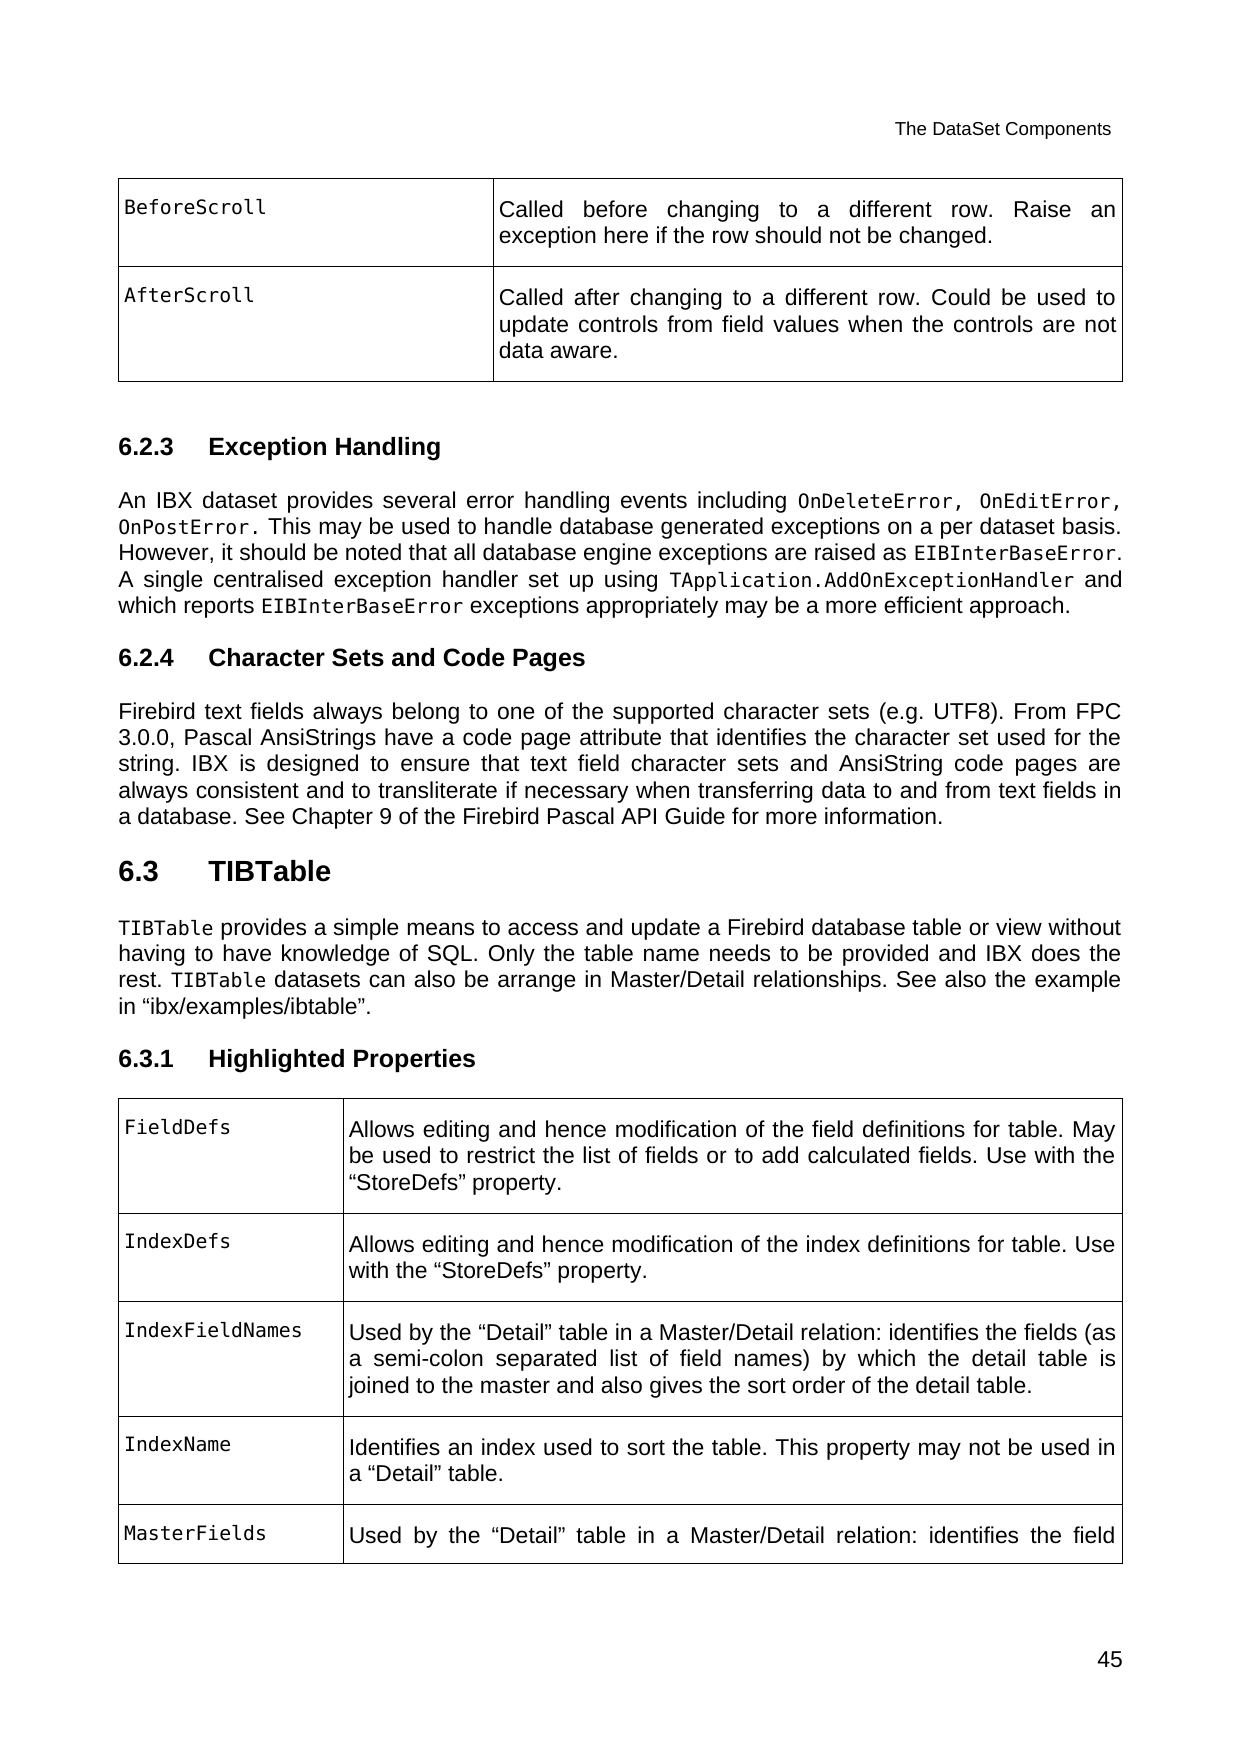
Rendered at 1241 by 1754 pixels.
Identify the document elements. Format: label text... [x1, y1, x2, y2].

table_cell AfterScroll [119, 267, 493, 381]
text An IBX dataset provides several error handling events including OnDeleteError, OnEditError, OnPostError. This may be used to handle database generated exceptions on a per dataset basis. However, it should be noted that all database engine exceptions are raised as EIBInterBaseError. A single centralised exception handler set up using TApplication.AddOnExceptionHandler and which reports EIBInterBaseError exceptions appropriately may be a more efficient approach. [118, 487, 1122, 618]
table_cell Called before changing to a different row. Raise an exception here if the row should not be changed. [494, 179, 1122, 266]
table_cell Allows editing and hence modification of the index definitions for table. Use with the “StoreDefs” property. [344, 1214, 1122, 1301]
subtitle Highlighted Properties [118, 1044, 1122, 1073]
subtitle Exception Handling [118, 432, 1122, 461]
subtitle TIBTable [118, 854, 1122, 888]
table_cell Used by the “Detail” table in a Master/Detail relation: identifies the field [344, 1505, 1122, 1562]
table_cell Identifies an index used to sort the table. This property may not be used in a “Detail” table. [344, 1417, 1122, 1504]
subtitle Character Sets and Code Pages [118, 643, 1122, 672]
table_header FieldDefs [119, 1099, 343, 1213]
table_cell IndexDefs [119, 1214, 343, 1301]
table_cell IndexName [119, 1417, 343, 1504]
text TIBTable provides a simple means to access and update a Firebird database table or view without having to have knowledge of SQL. Only the table name needs to be provided and IBX does the rest. TIBTable datasets can also be arrange in Master/Detail relationships. See also the example in “ibx/examples/ibtable”. [118, 913, 1122, 1019]
text Firebird text fields always belong to one of the supported character sets (e.g. UTF8). From FPC 3.0.0, Pascal AnsiStrings have a code page attribute that identifies the character set used for the string. IBX is designed to ensure that text field character sets and AnsiString code pages are always consistent and to transliterate if necessary when transferring data to and from text fields in a database. See Chapter 9 of the Firebird Pascal API Guide for more information. [118, 698, 1122, 829]
table_cell Called after changing to a different row. Could be used to update controls from field values when the controls are not data aware. [494, 267, 1122, 381]
table_cell BeforeScroll [119, 179, 493, 266]
table_cell Used by the “Detail” table in a Master/Detail relation: identifies the fields (as a semi-colon separated list of field names) by which the detail table is joined to the master and also gives the sort order of the detail table. [344, 1302, 1122, 1416]
table_cell MasterFields [119, 1505, 343, 1562]
table_cell IndexFieldNames [119, 1302, 343, 1416]
table_header Allows editing and hence modification of the field definitions for table. May be used to restrict the list of fields or to add calculated fields. Use with the “StoreDefs” property. [344, 1099, 1122, 1213]
